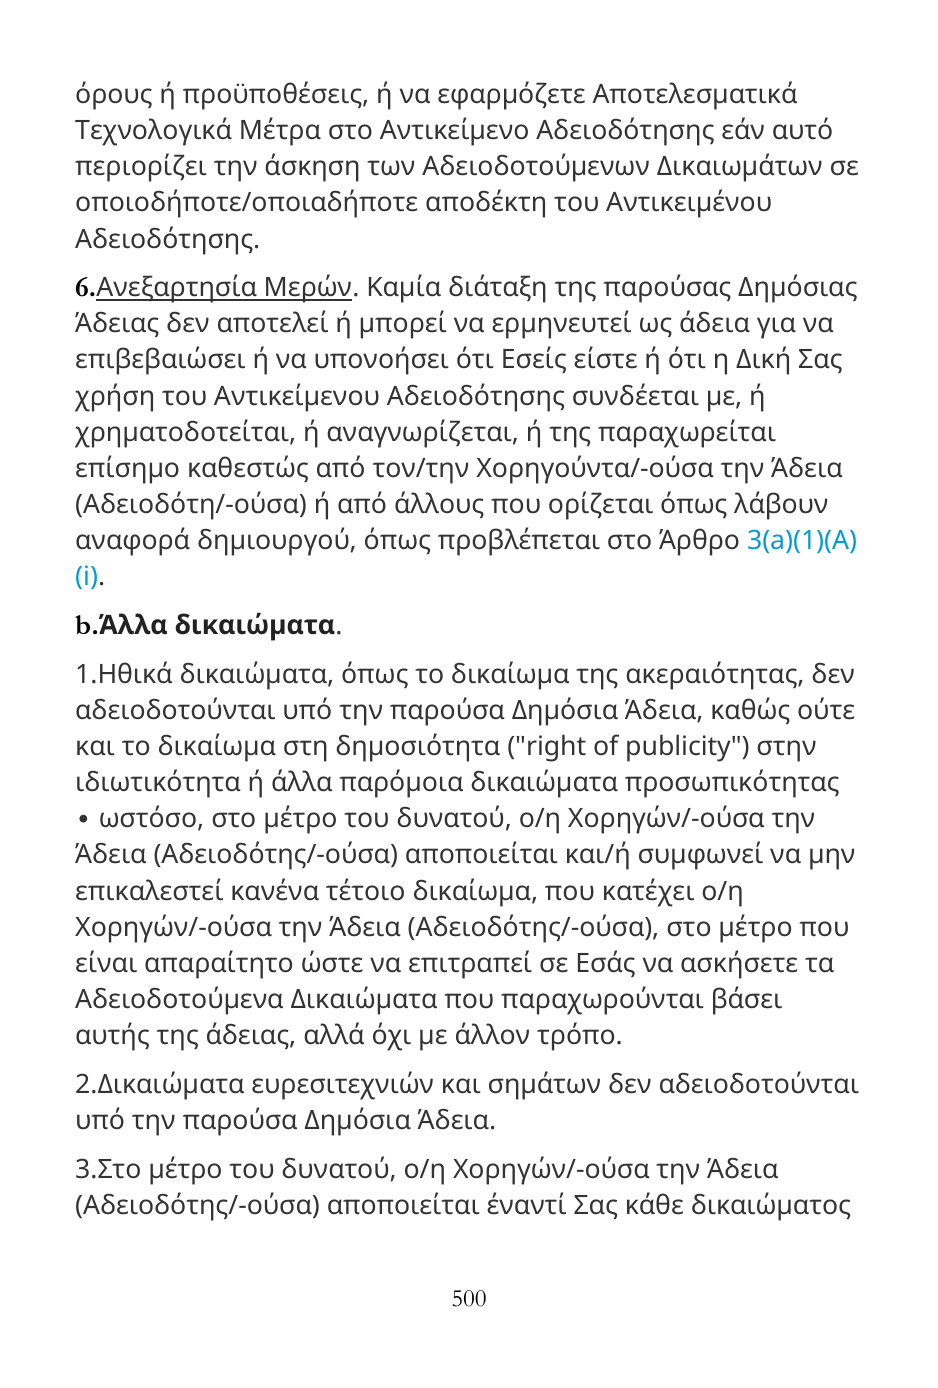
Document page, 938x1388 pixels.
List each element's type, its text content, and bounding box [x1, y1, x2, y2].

list όρους ή προϋποθέσεις, ή να εφαρμόζετε Αποτελεσματικά Τεχνολογικά Μέτρα στο Αντικείμενο Αδειοδότησης εάν αυτό περιορίζει την άσκηση των Αδειοδοτούμενων Δικαιωμάτων σε οποιοδήποτε/οποιαδήποτε αποδέκτη του Αντικειμένου Αδειοδότησης. [75, 75, 862, 256]
list Ανεξαρτησία Μερών. Καμία διάταξη της παρούσας Δημόσιας Άδειας δεν αποτελεί ή μπορεί να ερμηνευτεί ως άδεια για να επιβεβαιώσει ή να υπονοήσει ότι Εσείς είστε ή ότι η Δική Σας χρήση του Αντικείμενου Αδειοδότησης συνδέεται με, ή χρηματοδοτείται, ή αναγνωρίζεται, ή της παραχωρείται επίσημο καθεστώς από τον/την Χορηγούντα/-ούσα την Άδεια (Αδειοδότη/-ούσα) ή από άλλους που ορίζεται όπως λάβουν αναφορά δημιουργού, όπως προβλέπεται στο Άρθρο 3(a)(1)(A)(i). [75, 268, 862, 593]
list Δικαιώματα ευρεσιτεχνιών και σημάτων δεν αδειοδοτούνται υπό την παρούσα Δημόσια Άδεια. [75, 1065, 862, 1137]
list Ηθικά δικαιώματα, όπως το δικαίωμα της ακεραιότητας, δεν αδειοδοτούνται υπό την παρούσα Δημόσια Άδεια, καθώς ούτε και το δικαίωμα στη δημοσιότητα ("right of publicity") στην ιδιωτικότητα ή άλλα παρόμοια δικαιώματα προσωπικότητας ∙ ωστόσο, στο μέτρο του δυνατού, ο/η Χορηγών/-ούσα την Άδεια (Αδειοδότης/-ούσα) αποποιείται και/ή συμφωνεί να μην επικαλεστεί κανένα τέτοιο δικαίωμα, που κατέχει ο/η Χορηγών/-ούσα την Άδεια (Αδειοδότης/-ούσα), στο μέτρο που είναι απαραίτητο ώστε να επιτραπεί σε Εσάς να ασκήσετε τα Αδειοδοτούμενα Δικαιώματα που παραχωρούνται βάσει αυτής της άδειας, αλλά όχι με άλλον τρόπο. [75, 655, 862, 1052]
list Στο μέτρο του δυνατού, ο/η Χορηγών/-ούσα την Άδεια (Αδειοδότης/-ούσα) αποποιείται έναντί Σας κάθε δικαιώματος [75, 1149, 862, 1222]
list Άλλα δικαιώματα. [75, 606, 862, 642]
